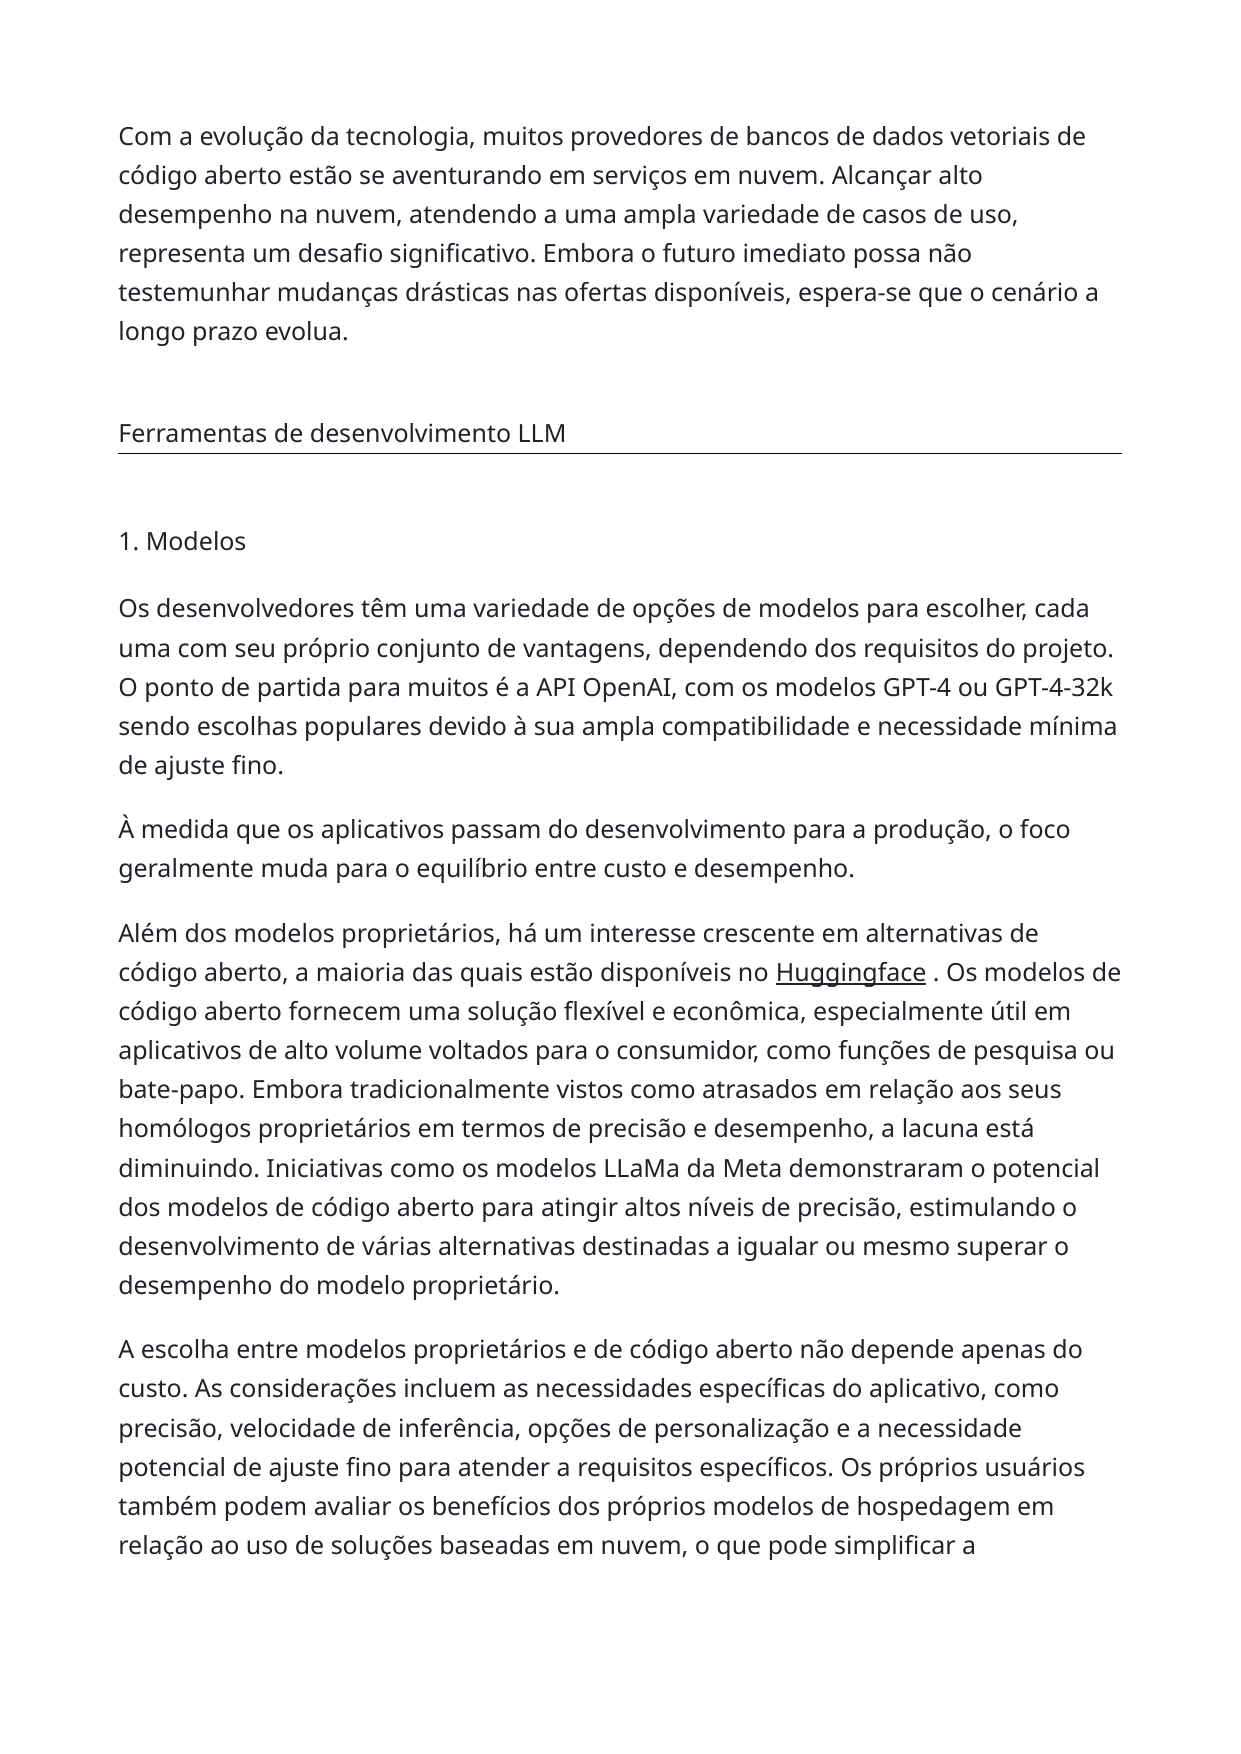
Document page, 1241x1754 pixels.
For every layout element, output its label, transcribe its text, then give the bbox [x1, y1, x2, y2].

text À medida que os aplicativos passam do desenvolvimento para a produção, o foco geralmente muda para o equilíbrio entre custo e desempenho. [118, 812, 1122, 885]
subtitle 1. Modelos [118, 524, 1122, 558]
text Os desenvolvedores têm uma variedade de opções de modelos para escolher, cada uma com seu próprio conjunto de vantagens, dependendo dos requisitos do projeto. O ponto de partida para muitos é a API OpenAI, com os modelos GPT-4 ou GPT-4-32k sendo escolhas populares devido à sua ampla compatibilidade e necessidade mínima de ajuste fino. [118, 591, 1122, 782]
text Com a evolução da tecnologia, muitos provedores de bancos de dados vetoriais de código aberto estão se aventurando em serviços em nuvem. Alcançar alto desempenho na nuvem, atendendo a uma ampla variedade de casos de uso, representa um desafio significativo. Embora o futuro imediato possa não testemunhar mudanças drásticas nas ofertas disponíveis, espera-se que o cenário a longo prazo evolua. [118, 118, 1122, 348]
text A escolha entre modelos proprietários e de código aberto não depende apenas do custo. As considerações incluem as necessidades específicas do aplicativo, como precisão, velocidade de inferência, opções de personalização e a necessidade potencial de ajuste fino para atender a requisitos específicos. Os próprios usuários também podem avaliar os benefícios dos próprios modelos de hospedagem em relação ao uso de soluções baseadas em nuvem, o que pode simplificar a [118, 1332, 1122, 1562]
subtitle Ferramentas de desenvolvimento LLM [118, 416, 1122, 453]
text Além dos modelos proprietários, há um interesse crescente em alternativas de código aberto, a maioria das quais estão disponíveis no Huggingface . Os modelos de código aberto fornecem uma solução flexível e econômica, especialmente útil em aplicativos de alto volume voltados para o consumidor, como funções de pesquisa ou bate-papo. Embora tradicionalmente vistos como atrasados ​​em relação aos seus homólogos proprietários em termos de precisão e desempenho, a lacuna está diminuindo. Iniciativas como os modelos LLaMa da Meta demonstraram o potencial dos modelos de código aberto para atingir altos níveis de precisão, estimulando o desenvolvimento de várias alternativas destinadas a igualar ou mesmo superar o desempenho do modelo proprietário. [118, 915, 1122, 1302]
